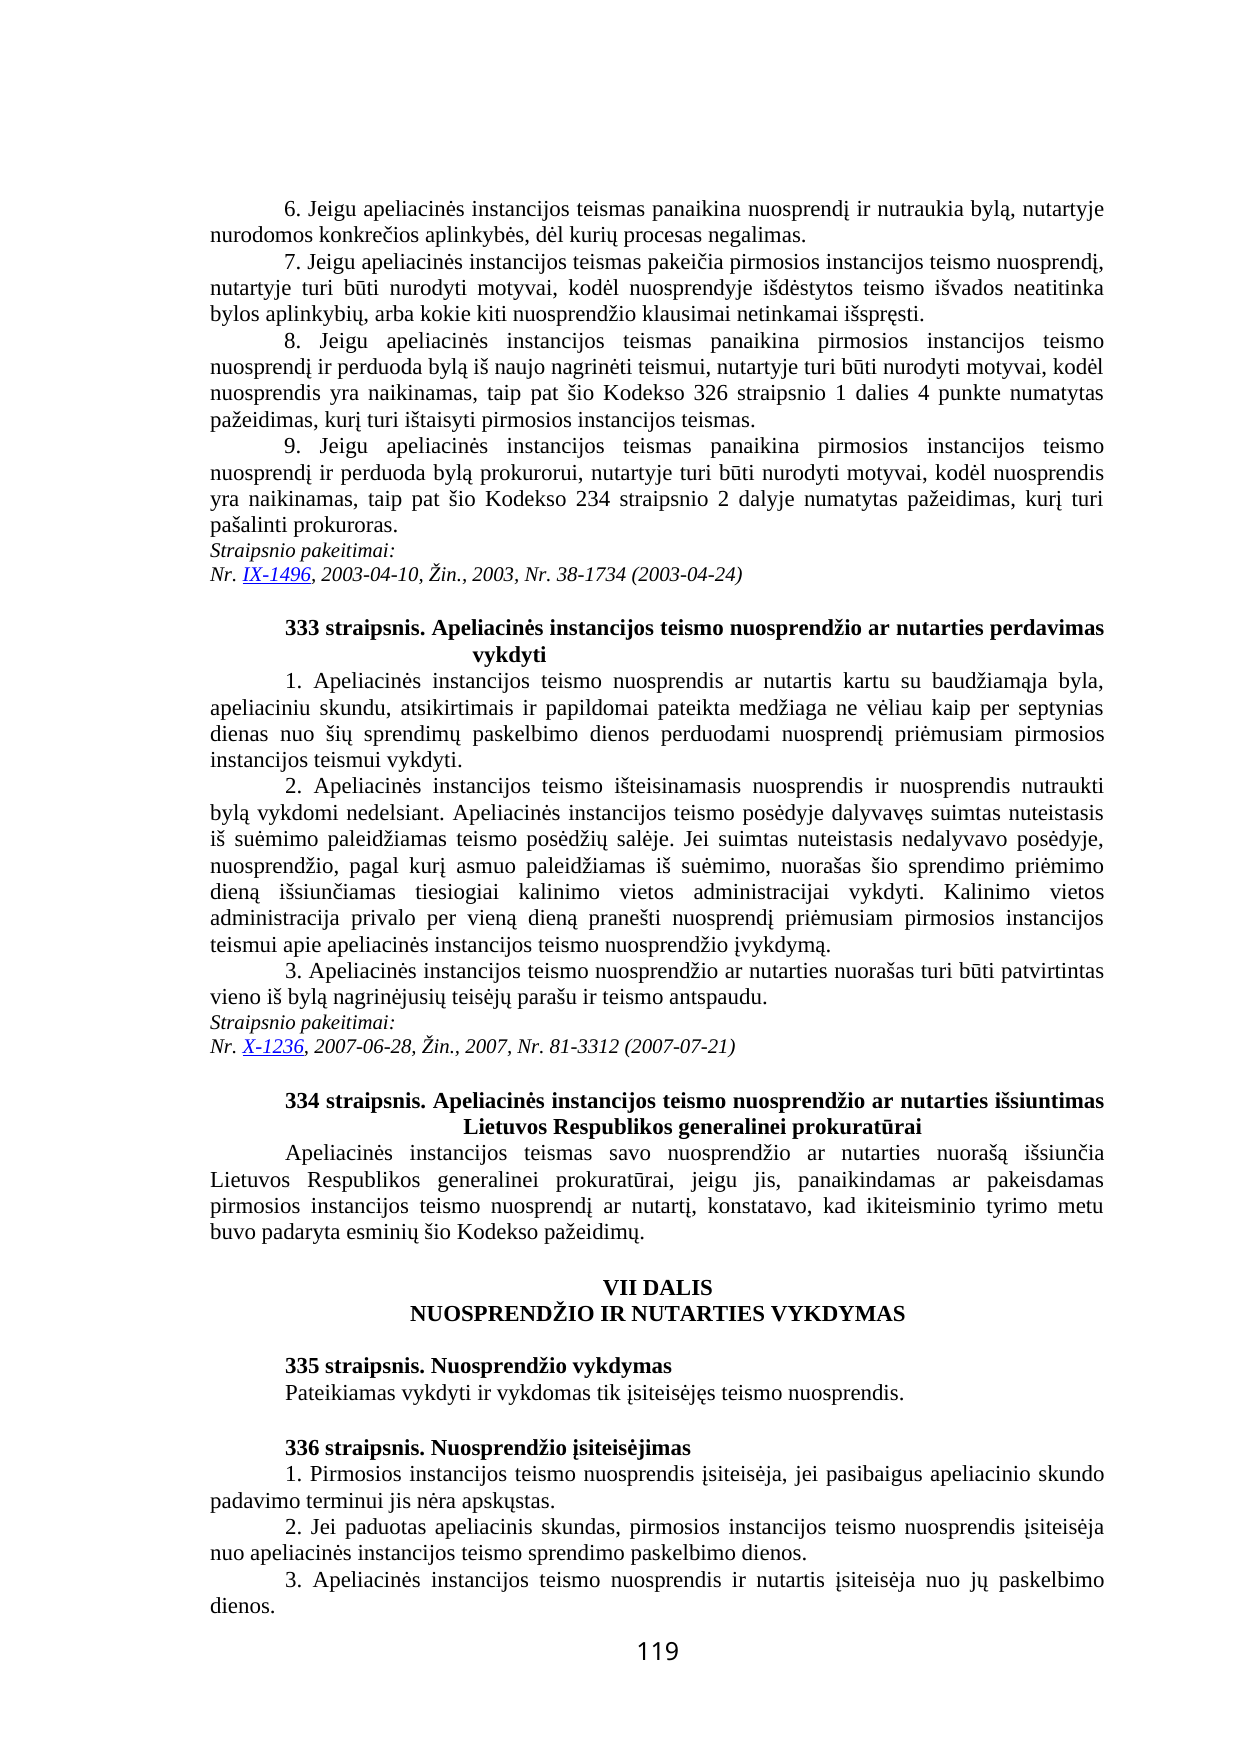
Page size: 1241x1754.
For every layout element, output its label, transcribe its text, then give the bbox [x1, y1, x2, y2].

text Apeliacinės instancijos teismas savo nuosprendžio ar nutarties nuorašą išsiunčia Lietuvos Respublikos generalinei prokuratūrai, jeigu jis, panaikindamas ar pakeisdamas pirmosios instancijos teismo nuosprendį ar nutartį, konstatavo, kad ikiteisminio tyrimo metu buvo padaryta esminių šio Kodekso pažeidimų. [210, 1139, 1106, 1245]
subtitle VII dalis [210, 1273, 1106, 1300]
text 1. Pirmosios instancijos teismo nuosprendis įsiteisėja, jei pasibaigus apeliacinio skundo padavimo terminui jis nėra apskųstas. [210, 1460, 1106, 1513]
text Straipsnio pakeitimai: [210, 538, 1106, 562]
text Nr. X-1236, 2007-06-28, Žin., 2007, Nr. 81-3312 (2007-07-21) [210, 1034, 1106, 1058]
text 2. Jei paduotas apeliacinis skundas, pirmosios instancijos teismo nuosprendis įsiteisėja nuo apeliacinės instancijos teismo sprendimo paskelbimo dienos. [210, 1513, 1106, 1566]
text Pateikiamas vykdyti ir vykdomas tik įsiteisėjęs teismo nuosprendis. [210, 1379, 1106, 1405]
text 334 straipsnis. Apeliacinės instancijos teismo nuosprendžio ar nutarties išsiuntimas Lietuvos Respublikos generalinei prokuratūrai [285, 1087, 1106, 1139]
text 2. Apeliacinės instancijos teismo išteisinamasis nuosprendis ir nuosprendis nutraukti bylą vykdomi nedelsiant. Apeliacinės instancijos teismo posėdyje dalyvavęs suimtas nuteistasis iš suėmimo paleidžiamas teismo posėdžių salėje. Jei suimtas nuteistasis nedalyvavo posėdyje, nuosprendžio, pagal kurį asmuo paleidžiamas iš suėmimo, nuorašas šio sprendimo priėmimo dieną išsiunčiamas tiesiogiai kalinimo vietos administracijai vykdyti. Kalinimo vietos administracija privalo per vieną dieną pranešti nuosprendį priėmusiam pirmosios instancijos teismui apie apeliacinės instancijos teismo nuosprendžio įvykdymą. [210, 773, 1106, 957]
text 3. Apeliacinės instancijos teismo nuosprendžio ar nutarties nuorašas turi būti patvirtintas vieno iš bylą nagrinėjusių teisėjų parašu ir teismo antspaudu. [210, 957, 1106, 1010]
text 6. Jeigu apeliacinės instancijos teismas panaikina nuosprendį ir nutraukia bylą, nutartyje nurodomos konkrečios aplinkybės, dėl kurių procesas negalimas. [210, 195, 1106, 248]
text Straipsnio pakeitimai: [210, 1010, 1106, 1034]
text 336 straipsnis. Nuosprendžio įsiteisėjimas [210, 1434, 1106, 1460]
text Nr. IX-1496, 2003-04-10, Žin., 2003, Nr. 38-1734 (2003-04-24) [210, 562, 1106, 586]
text Nuosprendžio ir nutarties vykdymas [210, 1300, 1106, 1326]
text 3. Apeliacinės instancijos teismo nuosprendis ir nutartis įsiteisėja nuo jų paskelbimo dienos. [210, 1566, 1106, 1618]
text 335 straipsnis. Nuosprendžio vykdymas [210, 1353, 1106, 1379]
text 333 straipsnis. Apeliacinės instancijos teismo nuosprendžio ar nutarties perdavimas vykdyti [285, 614, 1106, 667]
text 8. Jeigu apeliacinės instancijos teismas panaikina pirmosios instancijos teismo nuosprendį ir perduoda bylą iš naujo nagrinėti teismui, nutartyje turi būti nurodyti motyvai, kodėl nuosprendis yra naikinamas, taip pat šio Kodekso 326 straipsnio 1 dalies 4 punkte numatytas pažeidimas, kurį turi ištaisyti pirmosios instancijos teismas. [210, 327, 1106, 432]
text 7. Jeigu apeliacinės instancijos teismas pakeičia pirmosios instancijos teismo nuosprendį, nutartyje turi būti nurodyti motyvai, kodėl nuosprendyje išdėstytos teismo išvados neatitinka bylos aplinkybių, arba kokie kiti nuosprendžio klausimai netinkamai išspręsti. [210, 248, 1106, 327]
text 9. Jeigu apeliacinės instancijos teismas panaikina pirmosios instancijos teismo nuosprendį ir perduoda bylą prokurorui, nutartyje turi būti nurodyti motyvai, kodėl nuosprendis yra naikinamas, taip pat šio Kodekso 234 straipsnio 2 dalyje numatytas pažeidimas, kurį turi pašalinti prokuroras. [210, 432, 1106, 538]
text 1. Apeliacinės instancijos teismo nuosprendis ar nutartis kartu su baudžiamąja byla, apeliaciniu skundu, atsikirtimais ir papildomai pateikta medžiaga ne vėliau kaip per septynias dienas nuo šių sprendimų paskelbimo dienos perduodami nuosprendį priėmusiam pirmosios instancijos teismui vykdyti. [210, 667, 1106, 773]
